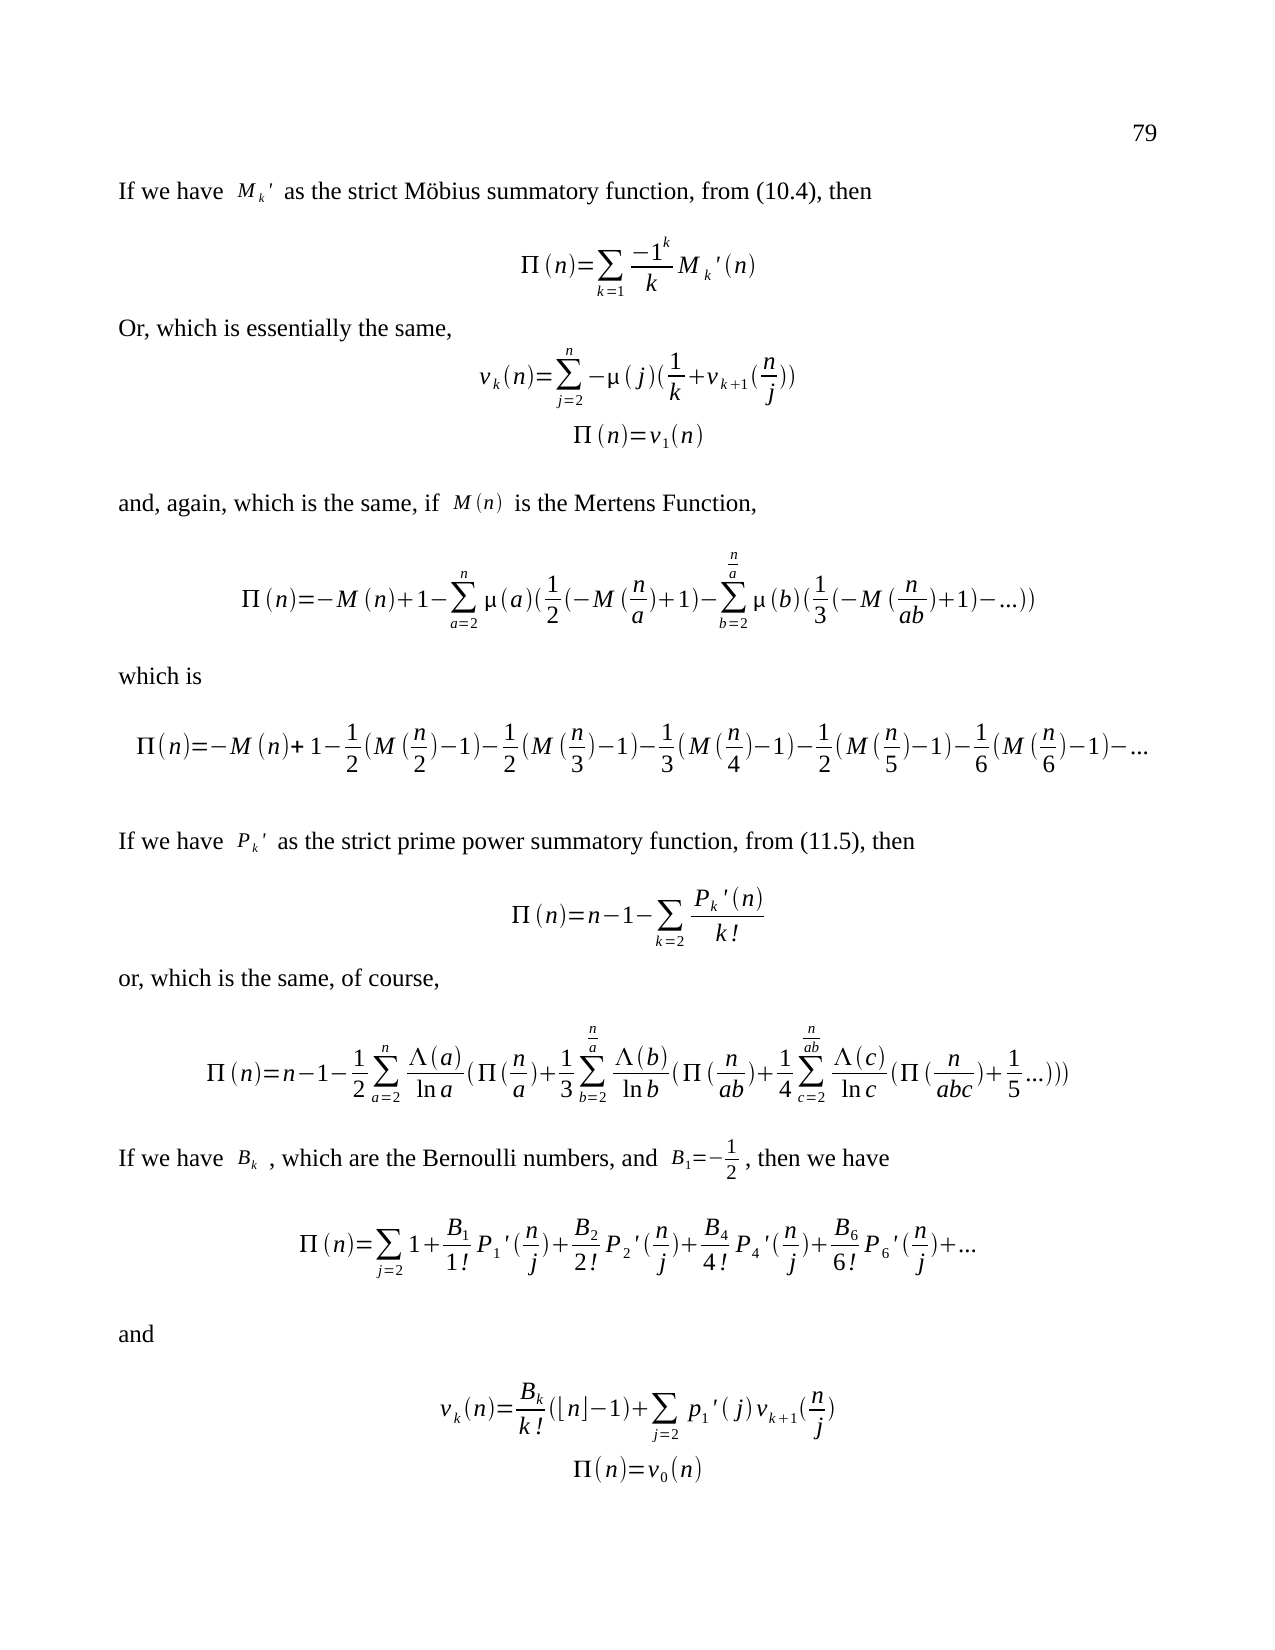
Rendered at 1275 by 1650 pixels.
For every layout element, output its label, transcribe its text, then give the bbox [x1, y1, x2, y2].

text and, again, which is the same, if is the Mertens Function, [118, 488, 1157, 517]
text and [118, 1319, 1157, 1348]
text If we have , which are the Bernoulli numbers, and , then we have [118, 1135, 1157, 1184]
text or, which is the same, of course, [118, 963, 1157, 991]
text Or, which is essentially the same, [118, 313, 1157, 342]
text If we have as the strict Möbius summatory function, from (10.4), then [118, 176, 1157, 205]
text which is [118, 661, 1157, 689]
text If we have as the strict prime power summatory function, from (11.5), then [118, 826, 1157, 855]
